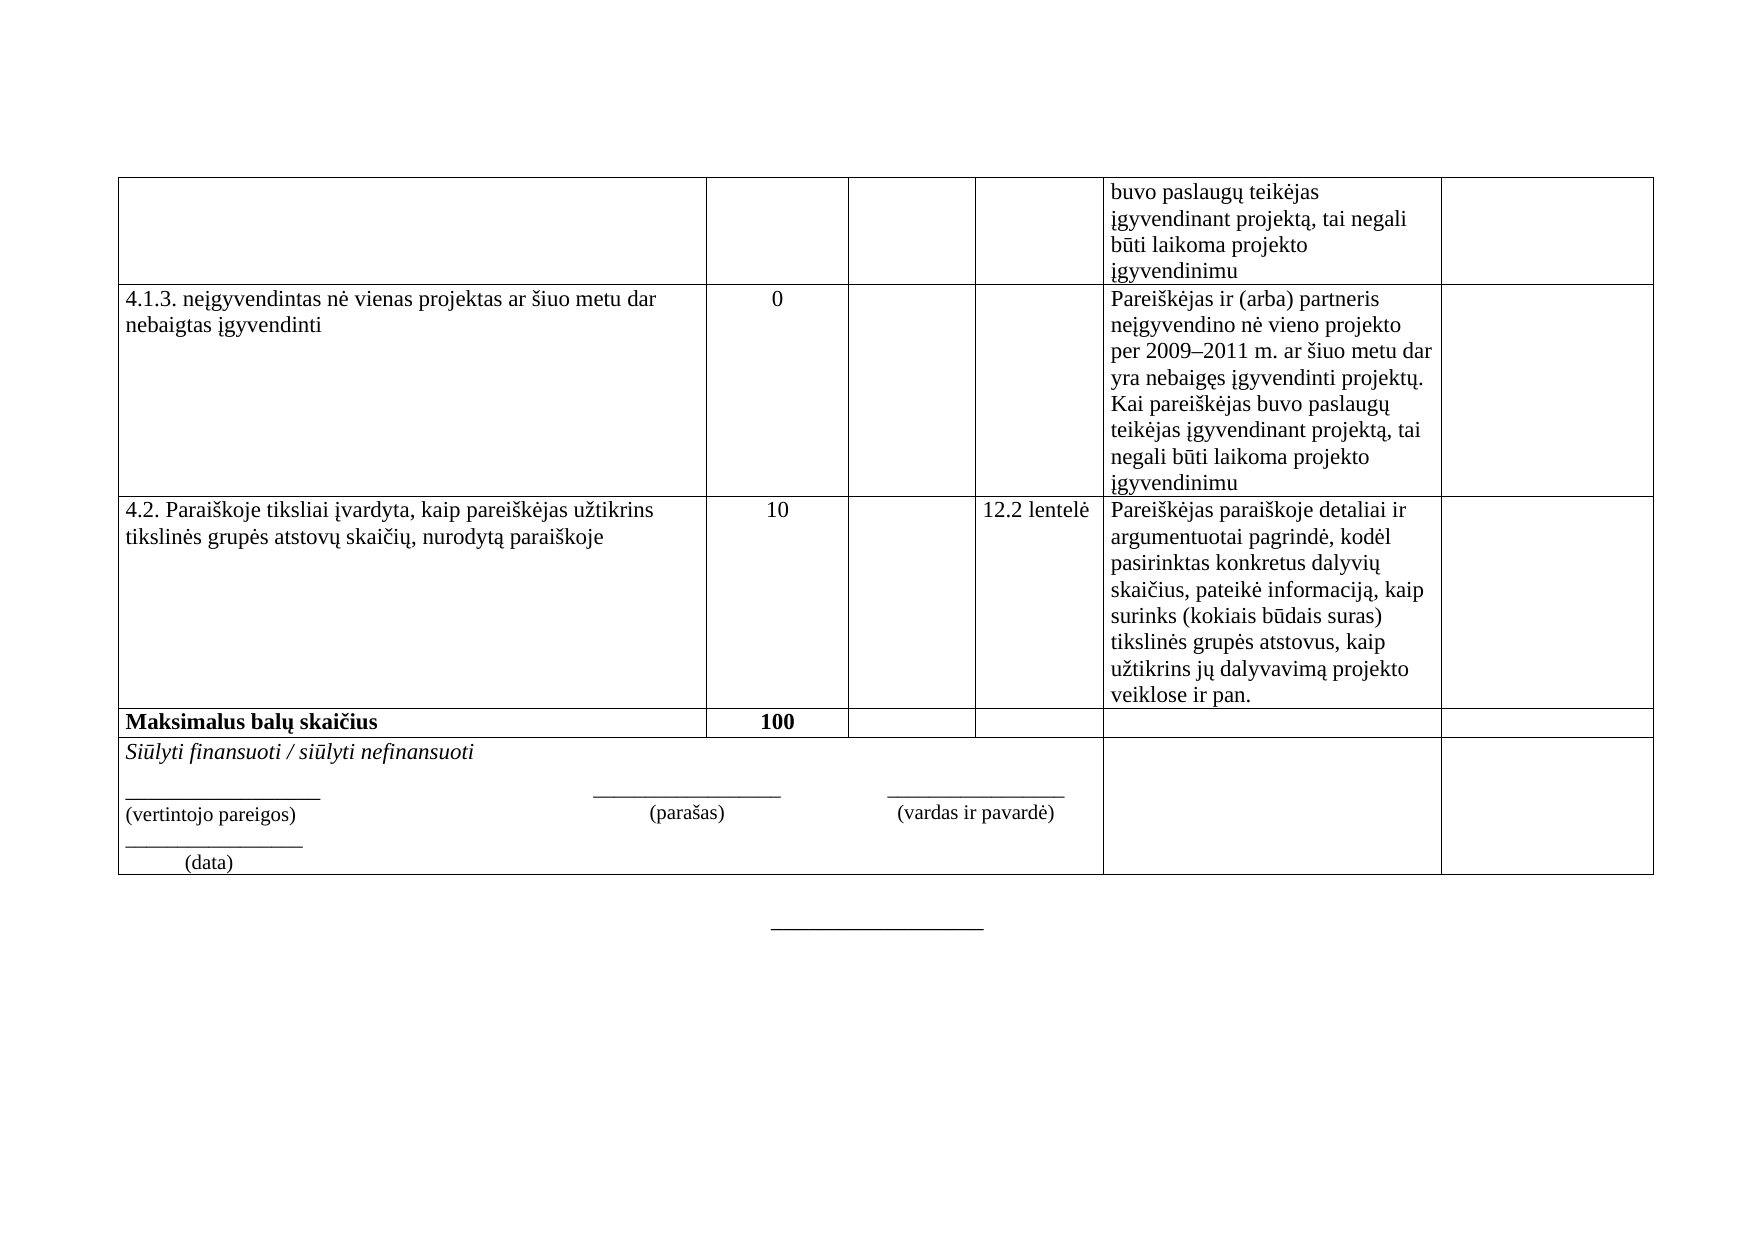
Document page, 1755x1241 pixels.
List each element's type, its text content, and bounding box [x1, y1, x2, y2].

table_cell [849, 285, 975, 496]
table_cell __________________ (parašas) [526, 775, 848, 874]
table_cell 4.1.3. neįgyvendintas nė vienas projektas ar šiuo metu dar nebaigtas įgyvendinti [119, 285, 706, 496]
table_cell [976, 285, 1103, 496]
table_cell [849, 497, 975, 707]
table_cell 4.2. Paraiškoje tiksliai įvardyta, kaip pareiškėjas užtikrins tikslinės grupės atstovų skaičių, nurodytą paraiškoje [119, 497, 706, 707]
table_cell buvo paslaugų teikėjas įgyvendinant projektą, tai negali būti laikoma projekto įgyvendinimu [1104, 178, 1441, 284]
table_cell [848, 738, 1103, 775]
table_cell [976, 178, 1103, 284]
table_cell [1104, 709, 1441, 737]
table_cell _________________ (vardas ir pavardė) [848, 775, 1103, 874]
table_cell Pareiškėjas paraiškoje detaliai ir argumentuotai pagrindė, kodėl pasirinktas konkretus dalyvių skaičius, pateikė informaciją, kaip surinks (kokiais būdais suras) tikslinės grupės atstovus, kaip užtikrins jų dalyvavimą projekto veiklose ir pan. [1104, 497, 1441, 707]
table_cell 10 [707, 497, 848, 707]
table_cell _________________ (vertintojo pareigos) _________________ (data) [119, 775, 526, 874]
table_cell [707, 178, 848, 284]
table_cell [1442, 497, 1653, 707]
table_cell [1442, 738, 1653, 874]
table_cell Siūlyti finansuoti / siūlyti nefinansuoti [119, 738, 526, 775]
table_cell [1442, 285, 1653, 496]
table_cell [1442, 178, 1653, 284]
table_cell 12.2 lentelė [976, 497, 1103, 707]
table_cell 0 [707, 285, 848, 496]
table_cell 100 [707, 709, 848, 737]
table_cell [1442, 709, 1653, 737]
table_cell Pareiškėjas ir (arba) partneris neįgyvendino nė vieno projekto per 2009–2011 m. ar šiuo metu dar yra nebaigęs įgyvendinti projektų. Kai pareiškėjas buvo paslaugų teikėjas įgyvendinant projektą, tai negali būti laikoma projekto įgyvendinimu [1104, 285, 1441, 496]
table_cell [1104, 738, 1441, 874]
table_cell [849, 178, 975, 284]
text _________________ [118, 904, 1636, 933]
table_cell [526, 738, 848, 775]
table_cell Maksimalus balų skaičius [119, 709, 706, 737]
table_cell [976, 709, 1103, 737]
table_cell [849, 709, 975, 737]
table_cell [119, 178, 706, 284]
